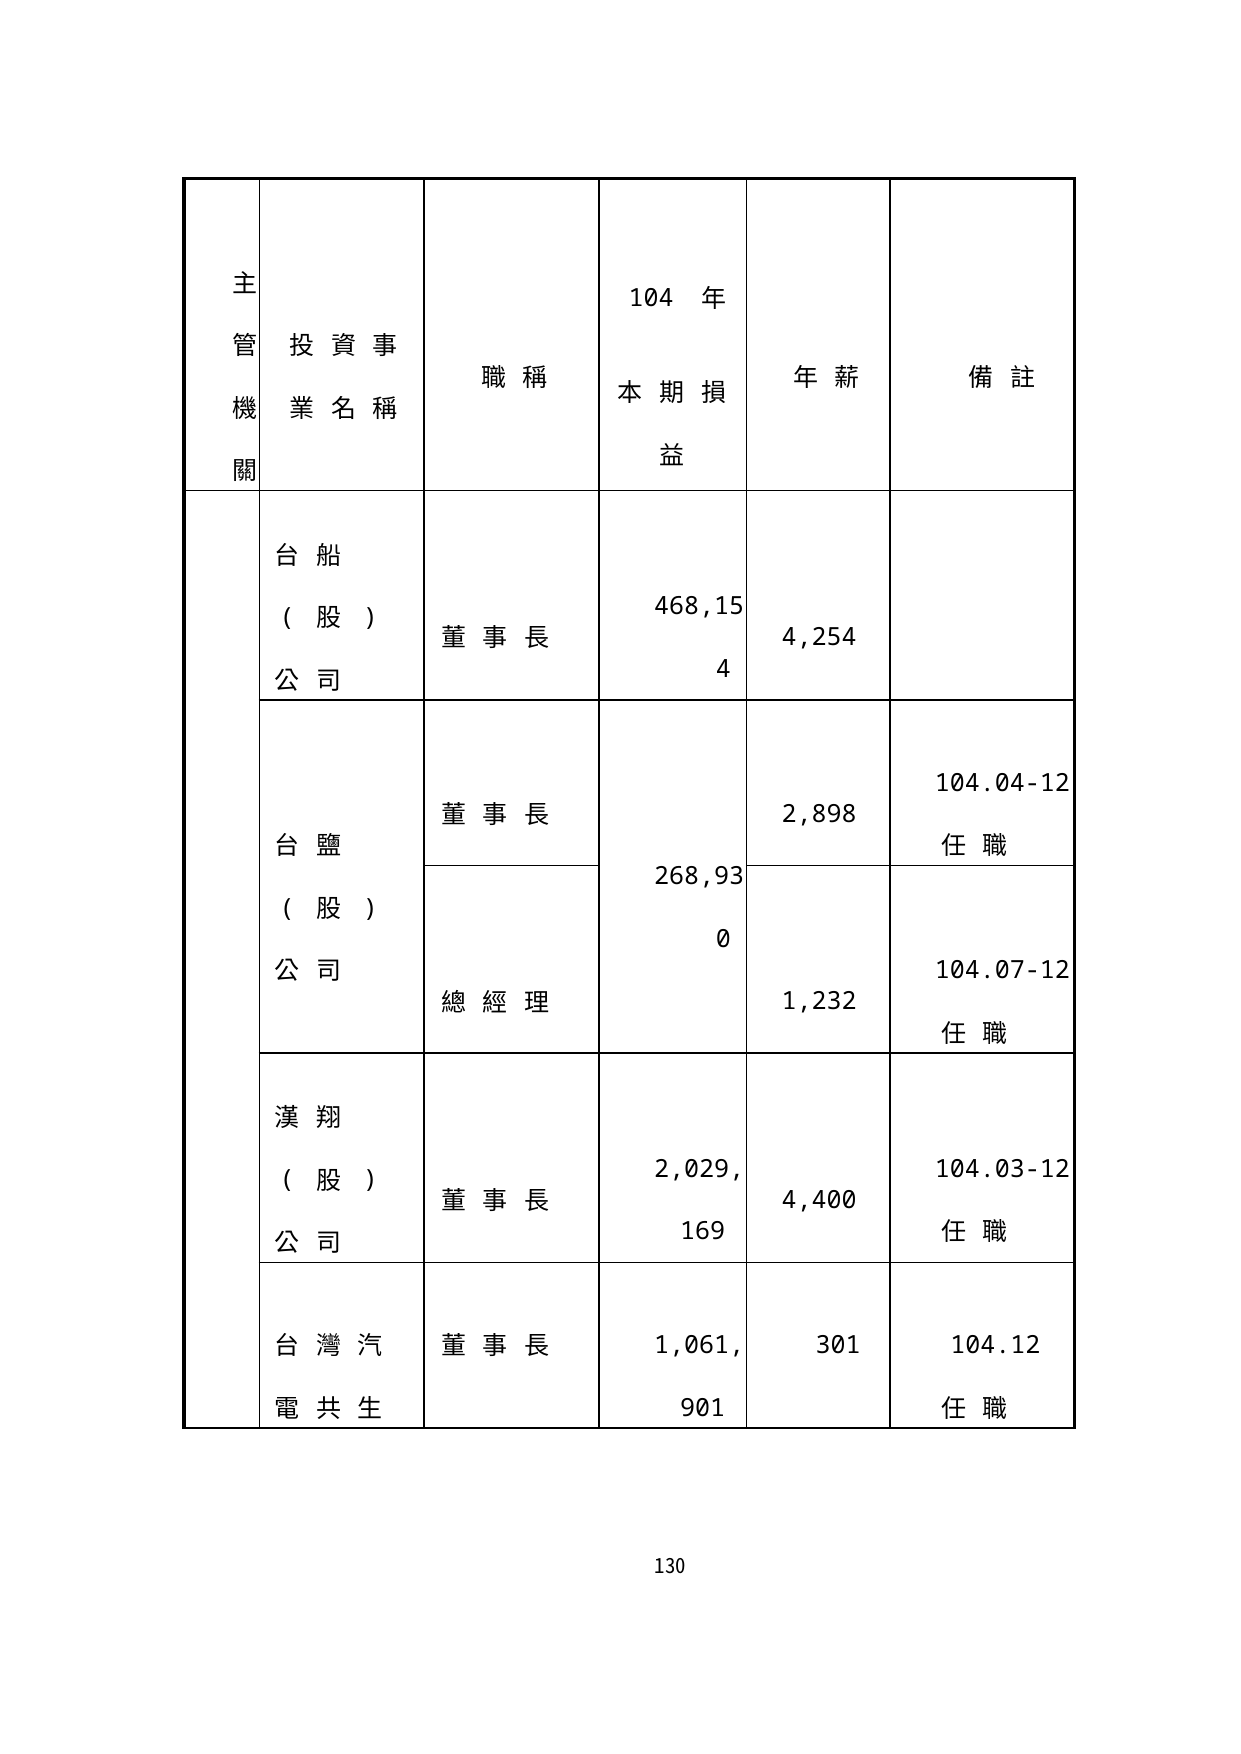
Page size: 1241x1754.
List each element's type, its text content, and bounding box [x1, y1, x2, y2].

table_cell 董事長 [425, 491, 598, 699]
table_cell 2,898 [747, 701, 889, 865]
table_cell [186, 491, 259, 1427]
table_cell 4,254 [747, 491, 889, 699]
table_cell 1,232 [747, 866, 889, 1052]
table_cell 104.04-12任職 [891, 701, 1073, 865]
table_cell 漢翔(股)公司 [260, 1054, 423, 1262]
table_cell 董事長 [425, 701, 598, 865]
table_cell 104.07-12任職 [891, 866, 1073, 1052]
table_header 職稱 [425, 180, 598, 490]
table_cell 4,400 [747, 1054, 889, 1262]
table_cell 104.03-12任職 [891, 1054, 1073, 1262]
table_cell 468,154 [600, 491, 746, 699]
table_cell [891, 491, 1073, 699]
table_header 主管 機關 [186, 180, 259, 490]
table_cell 1,061,901 [600, 1263, 746, 1427]
table_cell 268,930 [600, 701, 746, 1052]
table_header 104年 本期損益 [600, 180, 746, 490]
table_cell 2,029,169 [600, 1054, 746, 1262]
table_cell 104.12任職 [891, 1263, 1073, 1427]
table_cell 台灣汽電共生 [260, 1263, 423, 1427]
table_header 備註 [891, 180, 1073, 490]
table_cell 總經理 [425, 866, 598, 1052]
table_cell 台船(股)公司 [260, 491, 423, 699]
table_header 投資事業名稱 [260, 180, 423, 490]
table_cell 董事長 [425, 1054, 598, 1262]
table_header 年薪 [747, 180, 889, 490]
table_cell 董事長 [425, 1263, 598, 1427]
table_cell 301 [747, 1263, 889, 1427]
table_cell 台鹽(股)公司 [260, 701, 423, 1052]
